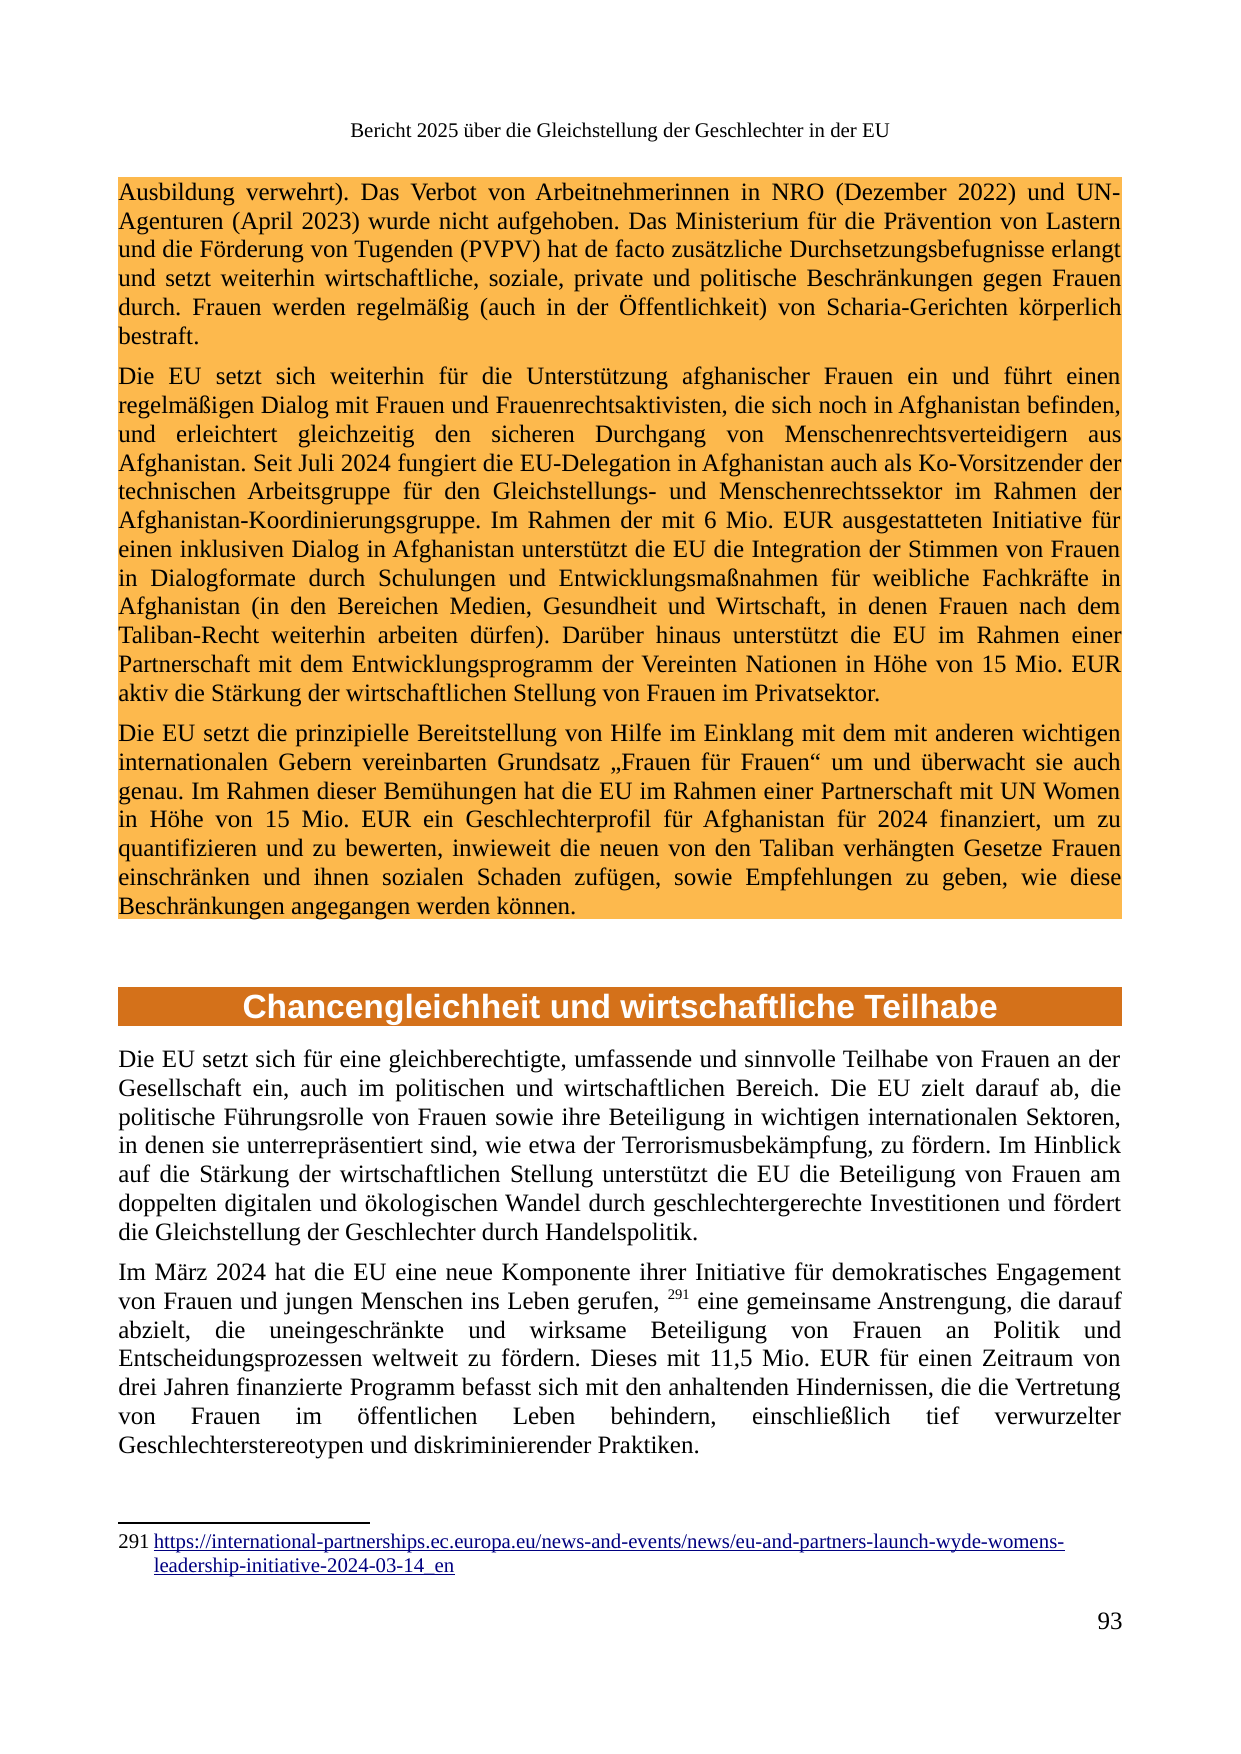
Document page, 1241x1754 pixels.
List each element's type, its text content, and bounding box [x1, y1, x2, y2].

text Die EU setzt die prinzipielle Bereitstellung von Hilfe im Einklang mit dem mit anderen wichtigen internationalen Gebern vereinbarten Grundsatz „Frauen für Frauen“ um und überwacht sie auch genau. Im Rahmen dieser Bemühungen hat die EU im Rahmen einer Partnerschaft mit UN Women in Höhe von 15 Mio. EUR ein Geschlechterprofil für Afghanistan für 2024 finanziert, um zu quantifizieren und zu bewerten, inwieweit die neuen von den Taliban verhängten Gesetze Frauen einschränken und ihnen sozialen Schaden zufügen, sowie Empfehlungen zu geben, wie diese Beschränkungen angegangen werden können. [118, 718, 1122, 919]
text Ausbildung verwehrt). Das Verbot von Arbeitnehmerinnen in NRO (Dezember 2022) und UN-Agenturen (April 2023) wurde nicht aufgehoben. Das Ministerium für die Prävention von Lastern und die Förderung von Tugenden (PVPV) hat de facto zusätzliche Durchsetzungsbefugnisse erlangt und setzt weiterhin wirtschaftliche, soziale, private und politische Beschränkungen gegen Frauen durch. Frauen werden regelmäßig (auch in der Öffentlichkeit) von Scharia-Gerichten körperlich bestraft. [118, 177, 1122, 349]
text Im März 2024 hat die EU eine neue Komponente ihrer Initiative für demokratisches Engagement von Frauen und jungen Menschen ins Leben gerufen, eine gemeinsame Anstrengung, die darauf abzielt, die uneingeschränkte und wirksame Beteiligung von Frauen an Politik und Entscheidungsprozessen weltweit zu fördern. Dieses mit 11,5 Mio. EUR für einen Zeitraum von drei Jahren finanzierte Programm befasst sich mit den anhaltenden Hindernissen, die die Vertretung von Frauen im öffentlichen Leben behindern, einschließlich tief verwurzelter Geschlechterstereotypen und diskriminierender Praktiken. [118, 1257, 1122, 1458]
text Die EU setzt sich weiterhin für die Unterstützung afghanischer Frauen ein und führt einen regelmäßigen Dialog mit Frauen und Frauenrechtsaktivisten, die sich noch in Afghanistan befinden, und erleichtert gleichzeitig den sicheren Durchgang von Menschenrechtsverteidigern aus Afghanistan. Seit Juli 2024 fungiert die EU-Delegation in Afghanistan auch als Ko-Vorsitzender der technischen Arbeitsgruppe für den Gleichstellungs- und Menschenrechtssektor im Rahmen der Afghanistan-Koordinierungsgruppe. Im Rahmen der mit 6 Mio. EUR ausgestatteten Initiative für einen inklusiven Dialog in Afghanistan unterstützt die EU die Integration der Stimmen von Frauen in Dialogformate durch Schulungen und Entwicklungsmaßnahmen für weibliche Fachkräfte in Afghanistan (in den Bereichen Medien, Gesundheit und Wirtschaft, in denen Frauen nach dem Taliban-Recht weiterhin arbeiten dürfen). Darüber hinaus unterstützt die EU im Rahmen einer Partnerschaft mit dem Entwicklungsprogramm der Vereinten Nationen in Höhe von 15 Mio. EUR aktiv die Stärkung der wirtschaftlichen Stellung von Frauen im Privatsektor. [118, 361, 1122, 706]
subtitle Chancengleichheit und wirtschaftliche Teilhabe [118, 987, 1122, 1026]
text https://international-partnerships.ec.europa.eu/news-and-events/news/eu-and-partners-launch-wyde-womens-leadership-initiative-2024-03-14_en [118, 1529, 1122, 1577]
text Die EU setzt sich für eine gleichberechtigte, umfassende und sinnvolle Teilhabe von Frauen an der Gesellschaft ein, auch im politischen und wirtschaftlichen Bereich. Die EU zielt darauf ab, die politische Führungsrolle von Frauen sowie ihre Beteiligung in wichtigen internationalen Sektoren, in denen sie unterrepräsentiert sind, wie etwa der Terrorismusbekämpfung, zu fördern. Im Hinblick auf die Stärkung der wirtschaftlichen Stellung unterstützt die EU die Beteiligung von Frauen am doppelten digitalen und ökologischen Wandel durch geschlechtergerechte Investitionen und fördert die Gleichstellung der Geschlechter durch Handelspolitik. [118, 1044, 1122, 1245]
